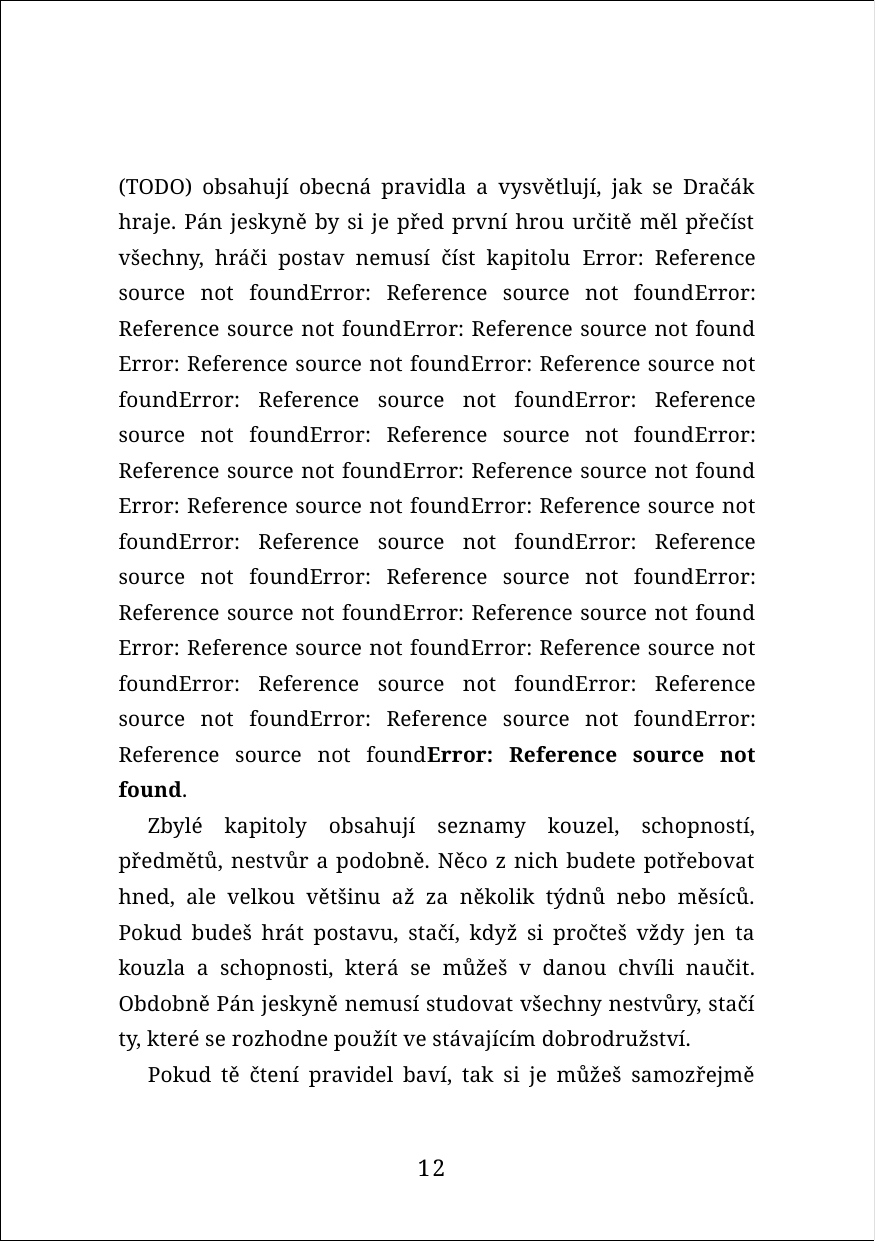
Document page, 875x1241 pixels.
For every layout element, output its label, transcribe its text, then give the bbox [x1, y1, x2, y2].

text (TODO) obsahují obecná pravidla a vysvětlují, jak se Dračák hraje. Pán jeskyně by si je před první hrou určitě měl přečíst všechny, hráči postav nemusí číst kapitolu Error: Reference source not foundError: Reference source not foundError: Reference source not foundError: Reference source not foundError: Reference source not foundError: Reference source not foundError: Reference source not foundError: Reference source not foundError: Reference source not foundError: Reference source not foundError: Reference source not foundError: Reference source not foundError: Reference source not foundError: Reference source not foundError: Reference source not foundError: Reference source not foundError: Reference source not foundError: Reference source not foundError: Reference source not foundError: Reference source not foundError: Reference source not foundError: Reference source not foundError: Reference source not foundError: Reference source not foundError: Reference source not found. Zbylé kapitoly obsahují seznamy kouzel, schopností, předmětů, nestvůr a podobně. Něco z nich budete potřebovat hned, ale velkou většinu až za několik týdnů nebo měsíců. Pokud budeš hrát postavu, stačí, když si pročteš vždy jen ta kouzla a schopnosti, která se můžeš v danou chvíli naučit. Obdobně Pán jeskyně nemusí studovat všechny nestvůry, stačí ty, které se rozhodne použít ve stávajícím dobrodružství. Pokud tě čtení pravidel baví, tak si je můžeš samozřejmě [118, 172, 756, 1088]
